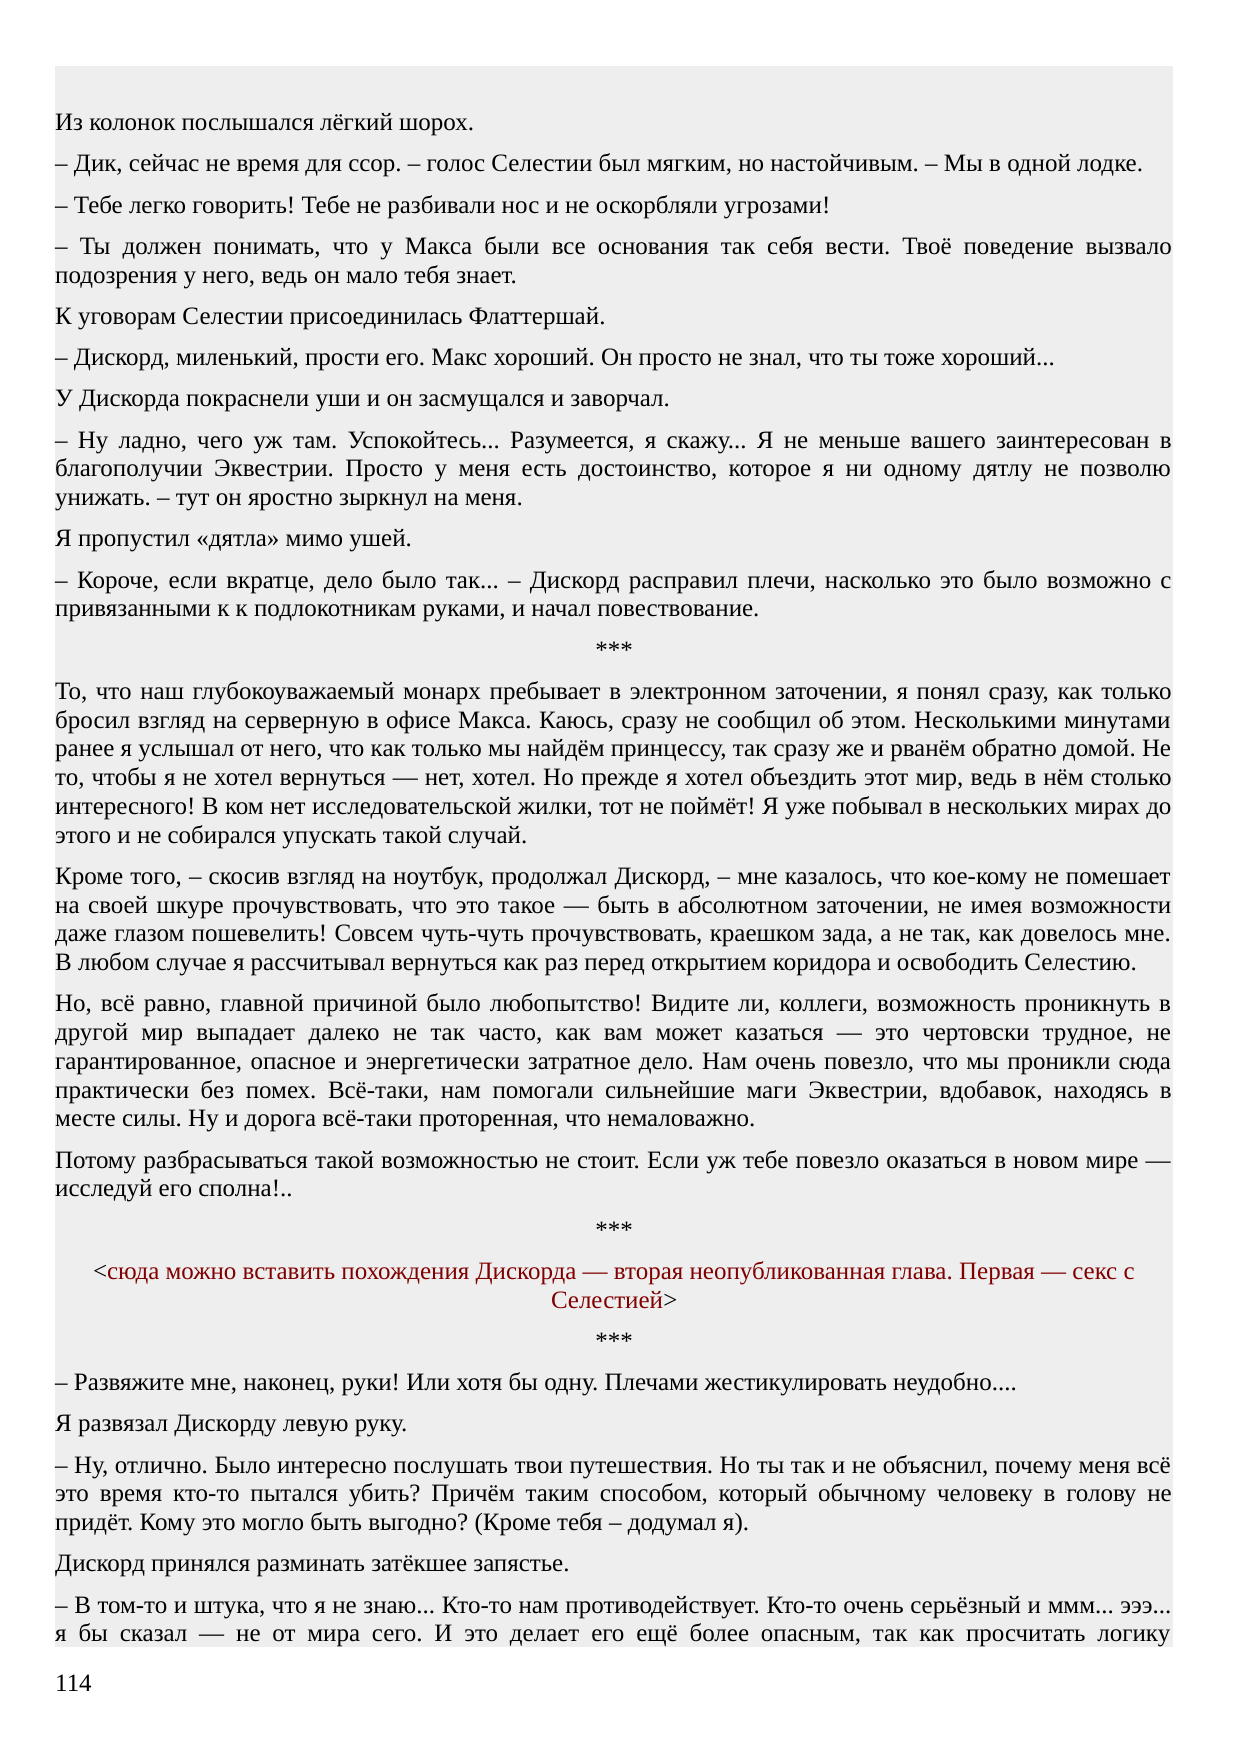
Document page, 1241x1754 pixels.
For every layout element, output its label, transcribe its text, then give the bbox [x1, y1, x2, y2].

text – Дик, сейчас не время для ссор. – голос Селестии был мягким, но настойчивым. – Мы в одной лодке. [55, 148, 1173, 177]
text – Развяжите мне, наконец, руки! Или хотя бы одну. Плечами жестикулировать неудобно.... [55, 1367, 1173, 1396]
text – Ну ладно, чего уж там. Успокойтесь... Разумеется, я скажу... Я не меньше вашего заинтересован в благополучии Эквестрии. Просто у меня есть достоинство, которое я ни одному дятлу не позволю унижать. – тут он яростно зыркнул на меня. [55, 425, 1173, 511]
text – Тебе легко говорить! Тебе не разбивали нос и не оскорбляли угрозами! [55, 190, 1173, 218]
text – Дискорд, миленький, прости его. Макс хороший. Он просто не знал, что ты тоже хороший... [55, 342, 1173, 371]
text *** [55, 1215, 1173, 1243]
text *** [55, 635, 1173, 663]
text То, что наш глубокоуважаемый монарх пребывает в электронном заточении, я понял сразу, как только бросил взгляд на серверную в офисе Макса. Каюсь, сразу не сообщил об этом. Несколькими минутами ранее я услышал от него, что как только мы найдём принцессу, так сразу же и рванём обратно домой. Не то, чтобы я не хотел вернуться — нет, хотел. Но прежде я хотел объездить этот мир, ведь в нём столько интересного! В ком нет исследовательской жилки, тот не поймёт! Я уже побывал в нескольких мирах до этого и не собирался упускать такой случай. [55, 676, 1173, 848]
text – Короче, если вкратце, дело было так... – Дискорд расправил плечи, насколько это было возможно с привязанными к к подлокотникам руками, и начал повествование. [55, 565, 1173, 622]
text Потому разбрасываться такой возможностью не стоит. Если уж тебе повезло оказаться в новом мире — исследуй его сполна!.. [55, 1145, 1173, 1202]
text Из колонок послышался лёгкий шорох. [55, 107, 1173, 136]
text Но, всё равно, главной причиной было любопытство! Видите ли, коллеги, возможность проникнуть в другой мир выпадает далеко не так часто, как вам может казаться — это чертовски трудное, не гарантированное, опасное и энергетически затратное дело. Нам очень повезло, что мы проникли сюда практически без помех. Всё-таки, нам помогали сильнейшие маги Эквестрии, вдобавок, находясь в месте силы. Ну и дорога всё-таки проторенная, что немаловажно. [55, 988, 1173, 1132]
text – Ну, отлично. Было интересно послушать твои путешествия. Но ты так и не объяснил, почему меня всё это время кто-то пытался убить? Причём таким способом, который обычному человеку в голову не придёт. Кому это могло быть выгодно? (Кроме тебя – додумал я). [55, 1450, 1173, 1536]
text *** [55, 1326, 1173, 1355]
text К уговорам Селестии присоединилась Флаттершай. [55, 301, 1173, 330]
text Я развязал Дискорду левую руку. [55, 1408, 1173, 1437]
text – В том-то и штука, что я не знаю... Кто-то нам противодействует. Кто-то очень серьёзный и ммм... эээ... я бы сказал — не от мира сего. И это делает его ещё более опасным, так как просчитать логику [55, 1590, 1173, 1647]
text У Дискорда покраснели уши и он засмущался и заворчал. [55, 383, 1173, 412]
text Я пропустил «дятла» мимо ушей. [55, 523, 1173, 552]
text <сюда можно вставить похождения Дискорда — вторая неопубликованная глава. Первая — секс с Селестией> [55, 1256, 1173, 1313]
text Дискорд принялся разминать затёкшее запястье. [55, 1548, 1173, 1577]
text Кроме того, – скосив взгляд на ноутбук, продолжал Дискорд, – мне казалось, что кое-кому не помешает на своей шкуре прочувствовать, что это такое — быть в абсолютном заточении, не имея возможности даже глазом пошевелить! Совсем чуть-чуть прочувствовать, краешком зада, а не так, как довелось мне. В любом случае я рассчитывал вернуться как раз перед открытием коридора и освободить Селестию. [55, 861, 1173, 976]
text – Ты должен понимать, что у Макса были все основания так себя вести. Твоё поведение вызвало подозрения у него, ведь он мало тебя знает. [55, 231, 1173, 288]
